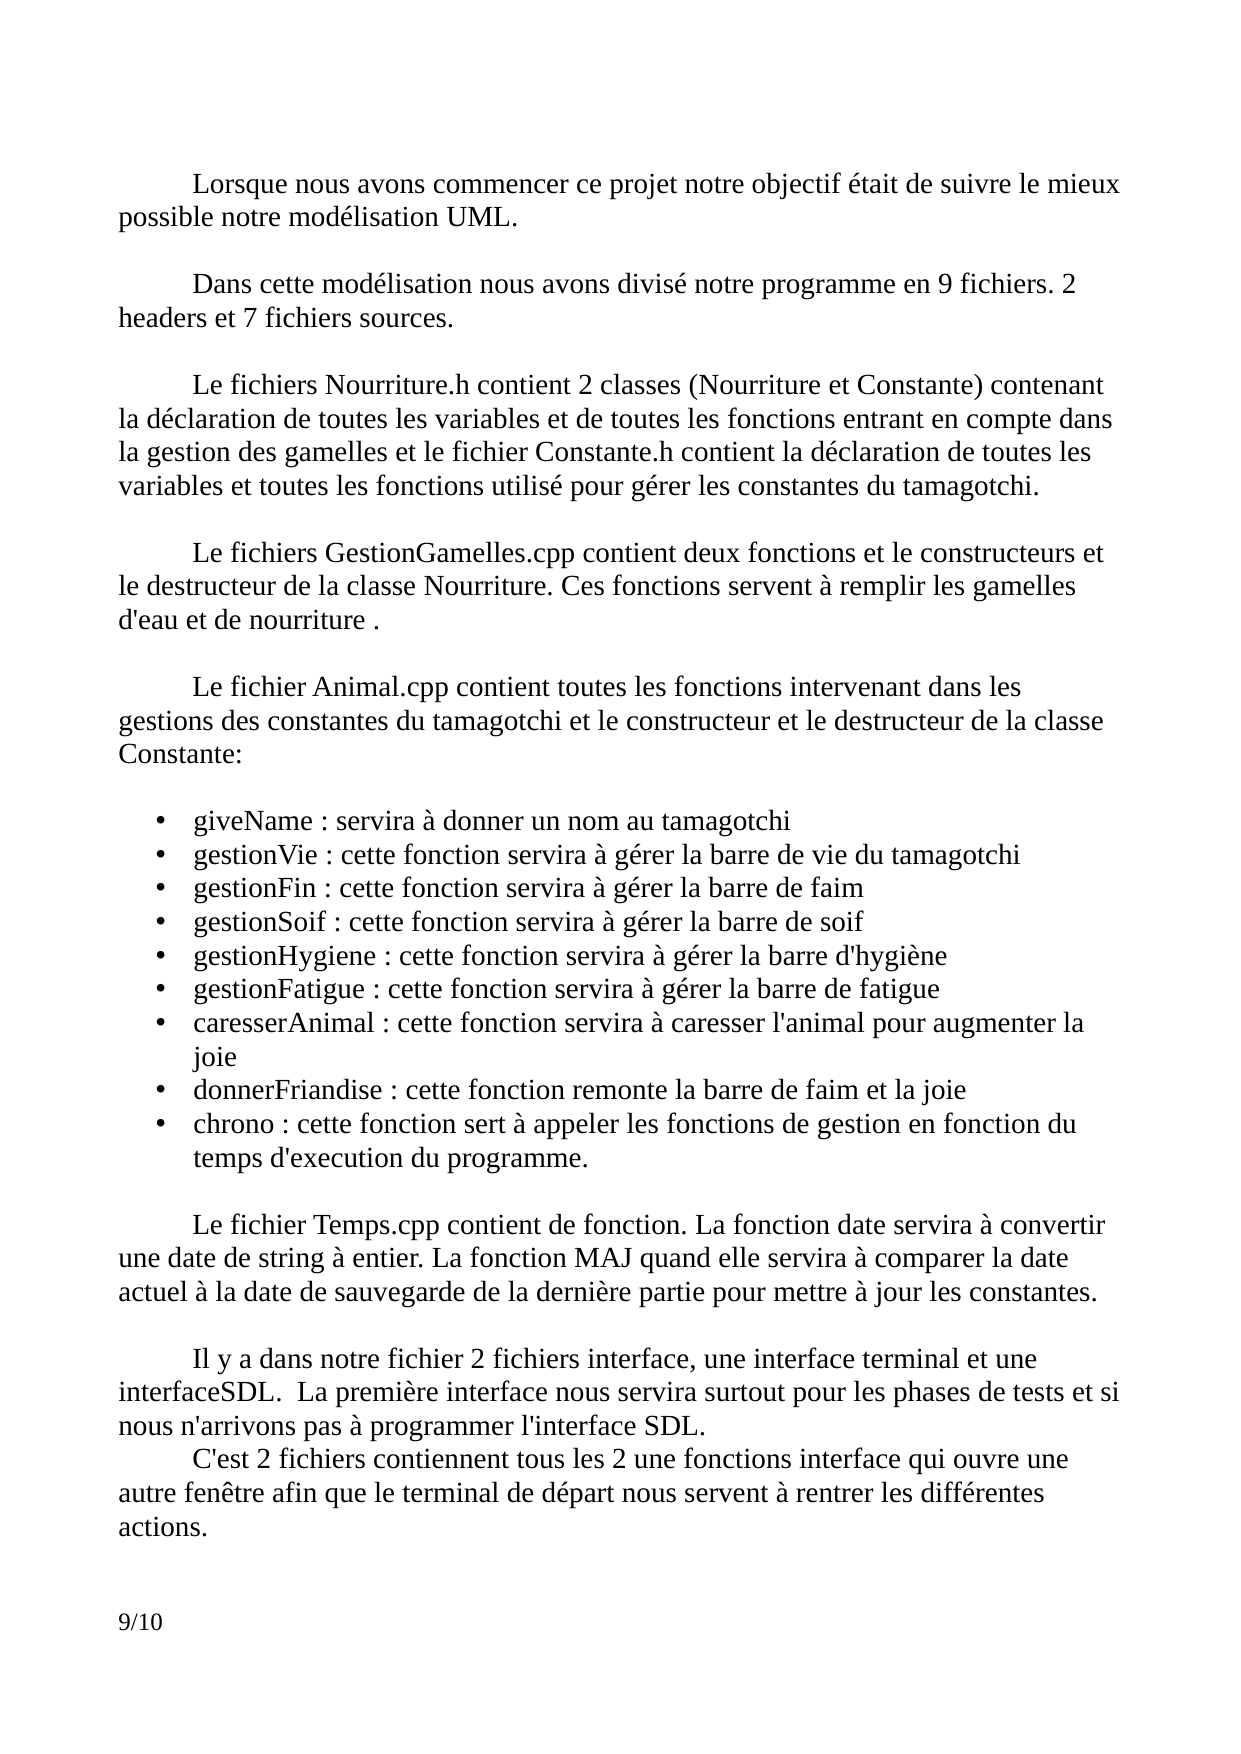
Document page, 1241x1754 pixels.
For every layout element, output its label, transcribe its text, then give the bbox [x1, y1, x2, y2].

text Le fichier Temps.cpp contient de fonction. La fonction date servira à convertir une date de string à entier. La fonction MAJ quand elle servira à comparer la date actuel à la date de sauvegarde de la dernière partie pour mettre à jour les constantes. [118, 1207, 1122, 1307]
text Dans cette modélisation nous avons divisé notre programme en 9 fichiers. 2 headers et 7 fichiers sources. [118, 267, 1122, 334]
list donnerFriandise : cette fonction remonte la barre de faim et la joie [156, 1072, 1122, 1106]
text Lorsque nous avons commencer ce projet notre objectif était de suivre le mieux possible notre modélisation UML. [118, 166, 1122, 233]
list chrono : cette fonction sert à appeler les fonctions de gestion en fonction du temps d'execution du programme. [156, 1106, 1122, 1173]
list caresserAnimal : cette fonction servira à caresser l'animal pour augmenter la joie [156, 1005, 1122, 1072]
text Le fichiers GestionGamelles.cpp contient deux fonctions et le constructeurs et le destructeur de la classe Nourriture. Ces fonctions servent à remplir les gamelles d'eau et de nourriture . [118, 535, 1122, 636]
list giveName : servira à donner un nom au tamagotchi [156, 803, 1122, 837]
list gestionFin : cette fonction servira à gérer la barre de faim [156, 871, 1122, 904]
list gestionVie : cette fonction servira à gérer la barre de vie du tamagotchi [156, 837, 1122, 871]
list gestionFatigue : cette fonction servira à gérer la barre de fatigue [156, 972, 1122, 1005]
text Le fichiers Nourriture.h contient 2 classes (Nourriture et Constante) contenant la déclaration de toutes les variables et de toutes les fonctions entrant en compte dans la gestion des gamelles et le fichier Constante.h contient la déclaration de toutes les variables et toutes les fonctions utilisé pour gérer les constantes du tamagotchi. [118, 367, 1122, 501]
list gestionHygiene : cette fonction servira à gérer la barre d'hygiène [156, 938, 1122, 972]
list gestionSoif : cette fonction servira à gérer la barre de soif [156, 904, 1122, 938]
text Le fichier Animal.cpp contient toutes les fonctions intervenant dans les gestions des constantes du tamagotchi et le constructeur et le destructeur de la classe Constante: [118, 669, 1122, 770]
text Il y a dans notre fichier 2 fichiers interface, une interface terminal et une interfaceSDL. La première interface nous servira surtout pour les phases de tests et si nous n'arrivons pas à programmer l'interface SDL. [118, 1341, 1122, 1442]
text C'est 2 fichiers contiennent tous les 2 une fonctions interface qui ouvre une autre fenêtre afin que le terminal de départ nous servent à rentrer les différentes actions. [118, 1442, 1122, 1542]
